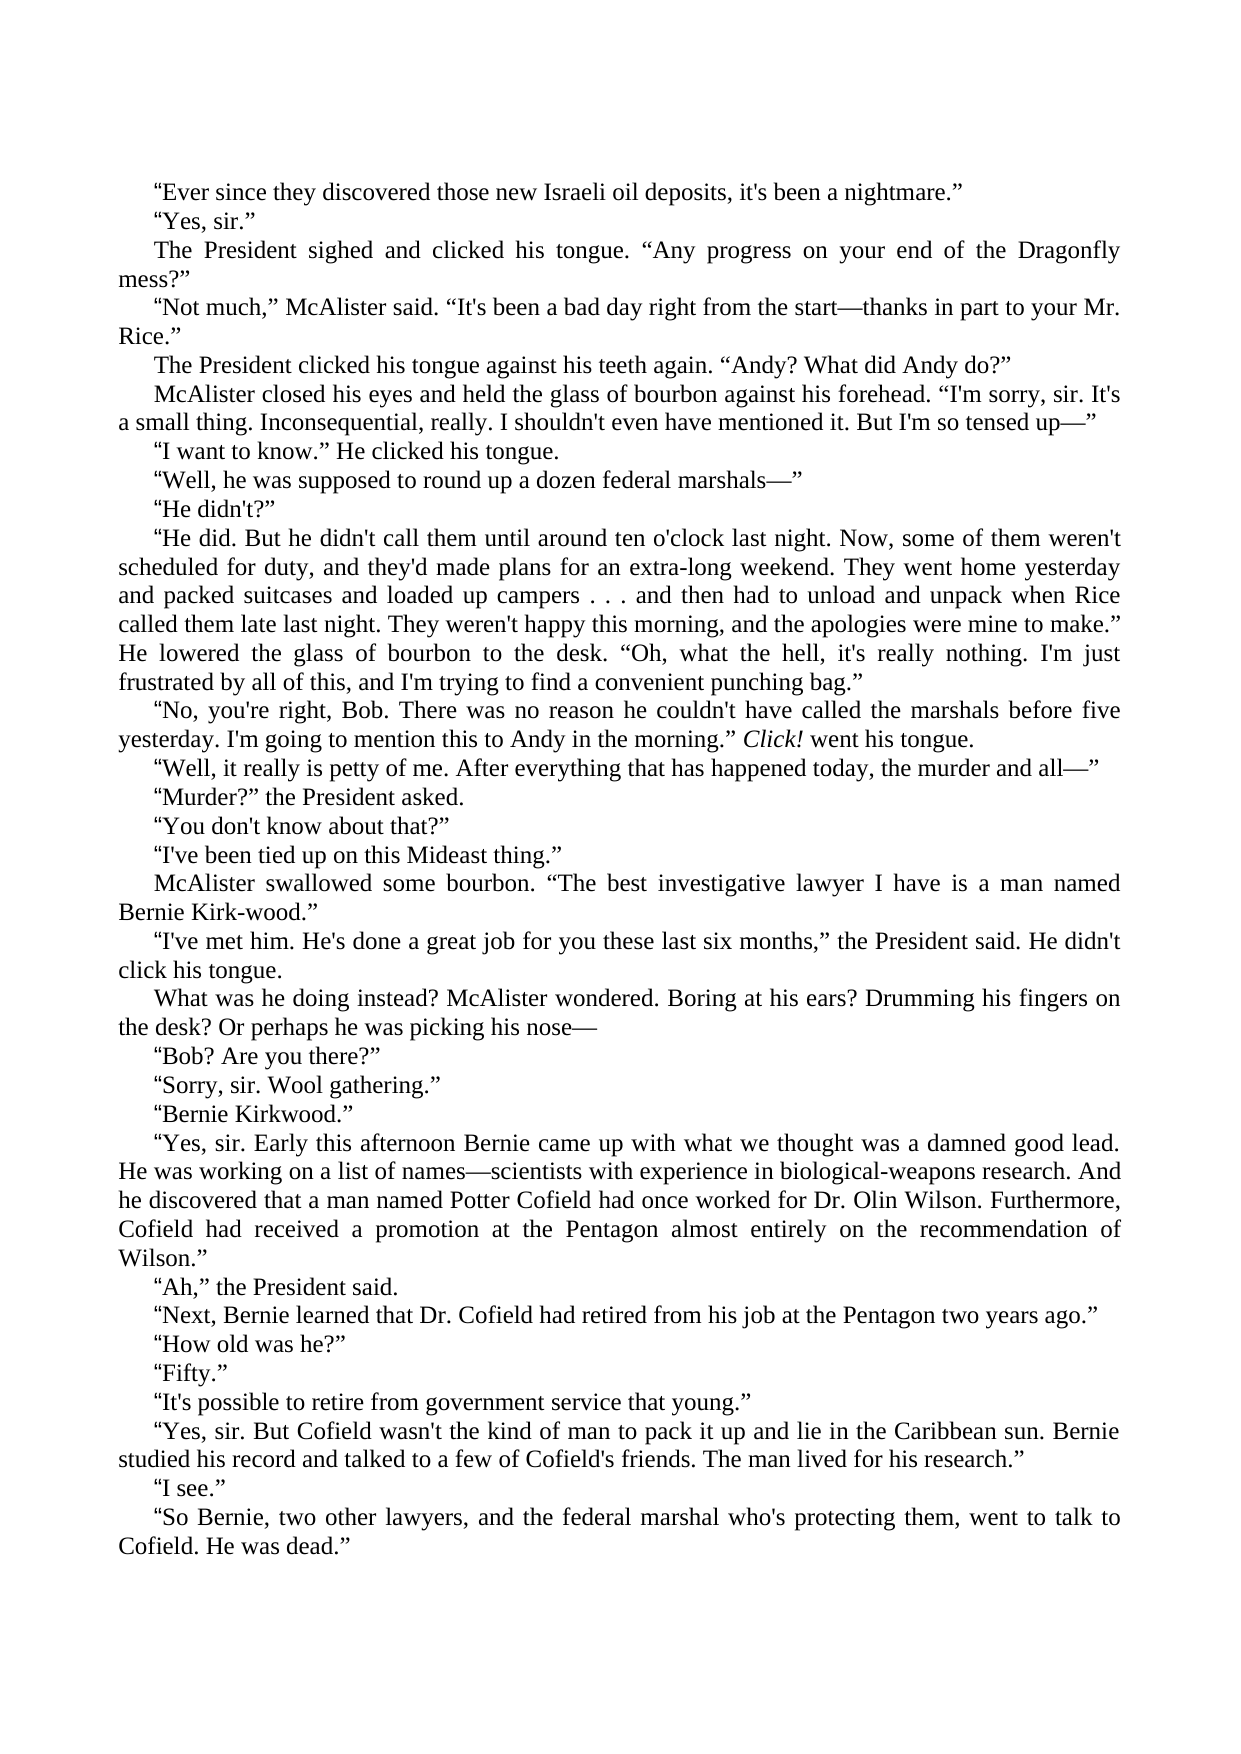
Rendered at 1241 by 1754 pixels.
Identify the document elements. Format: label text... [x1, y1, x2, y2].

text “So Bernie, two other lawyers, and the federal marshal who's protecting them, went to talk to Cofield. He was dead.” [118, 1502, 1122, 1560]
text “Murder?” the President asked. [118, 782, 1122, 811]
text The President clicked his tongue against his teeth again. “Andy? What did Andy do?” [118, 350, 1122, 379]
text “Yes, sir. Early this afternoon Bernie came up with what we thought was a damned good lead. He was working on a list of names—scientists with experience in biological-weapons research. And he discovered that a man named Potter Cofield had once worked for Dr. Olin Wilson. Furthermore, Cofield had received a promotion at the Pentagon almost entirely on the recommendation of Wilson.” [118, 1128, 1122, 1271]
text “I've been tied up on this Mideast thing.” [118, 839, 1122, 868]
text “I see.” [118, 1473, 1122, 1502]
text “It's possible to retire from government service that young.” [118, 1387, 1122, 1416]
text McAlister swallowed some bourbon. “The best investigative lawyer I have is a man named Bernie Kirk-wood.” [118, 868, 1122, 926]
text “Bernie Kirkwood.” [118, 1099, 1122, 1128]
text “Well, he was supposed to round up a dozen federal marshals—” [118, 465, 1122, 494]
text “Bob? Are you there?” [118, 1041, 1122, 1070]
text “Sorry, sir. Wool gathering.” [118, 1070, 1122, 1099]
text “Well, it really is petty of me. After everything that has happened today, the murder and all—” [118, 753, 1122, 782]
text “I want to know.” He clicked his tongue. [118, 436, 1122, 465]
text “I've met him. He's done a great job for you these last six months,” the President said. He didn't click his tongue. [118, 926, 1122, 983]
text “No, you're right, Bob. There was no reason he couldn't have called the marshals before five yesterday. I'm going to mention this to Andy in the morning.” Click! went his tongue. [118, 695, 1122, 753]
text “Ever since they discovered those new Israeli oil deposits, it's been a nightmare.” [118, 177, 1122, 206]
text “You don't know about that?” [118, 811, 1122, 839]
text “Fifty.” [118, 1358, 1122, 1387]
text What was he doing instead? McAlister wondered. Boring at his ears? Drumming his fingers on the desk? Or perhaps he was picking his nose— [118, 983, 1122, 1041]
text “He didn't?” [118, 494, 1122, 523]
text McAlister closed his eyes and held the glass of bourbon against his forehead. “I'm sorry, sir. It's a small thing. Inconsequential, really. I shouldn't even have mentioned it. But I'm so tensed up—” [118, 379, 1122, 436]
text “Yes, sir.” [118, 206, 1122, 235]
text The President sighed and clicked his tongue. “Any progress on your end of the Dragonfly mess?” [118, 235, 1122, 292]
text “How old was he?” [118, 1329, 1122, 1358]
text “Not much,” McAlister said. “It's been a bad day right from the start—thanks in part to your Mr. Rice.” [118, 292, 1122, 350]
text “Ah,” the President said. [118, 1271, 1122, 1300]
text “He did. But he didn't call them until around ten o'clock last night. Now, some of them weren't scheduled for duty, and they'd made plans for an extra-long weekend. They went home yesterday and packed suitcases and loaded up campers . . . and then had to unload and unpack when Rice called them late last night. They weren't happy this morning, and the apologies were mine to make.” He lowered the glass of bourbon to the desk. “Oh, what the hell, it's really nothing. I'm just frustrated by all of this, and I'm trying to find a convenient punching bag.” [118, 523, 1122, 695]
text “Next, Bernie learned that Dr. Cofield had retired from his job at the Pentagon two years ago.” [118, 1300, 1122, 1329]
text “Yes, sir. But Cofield wasn't the kind of man to pack it up and lie in the Caribbean sun. Bernie studied his record and talked to a few of Cofield's friends. The man lived for his research.” [118, 1416, 1122, 1473]
